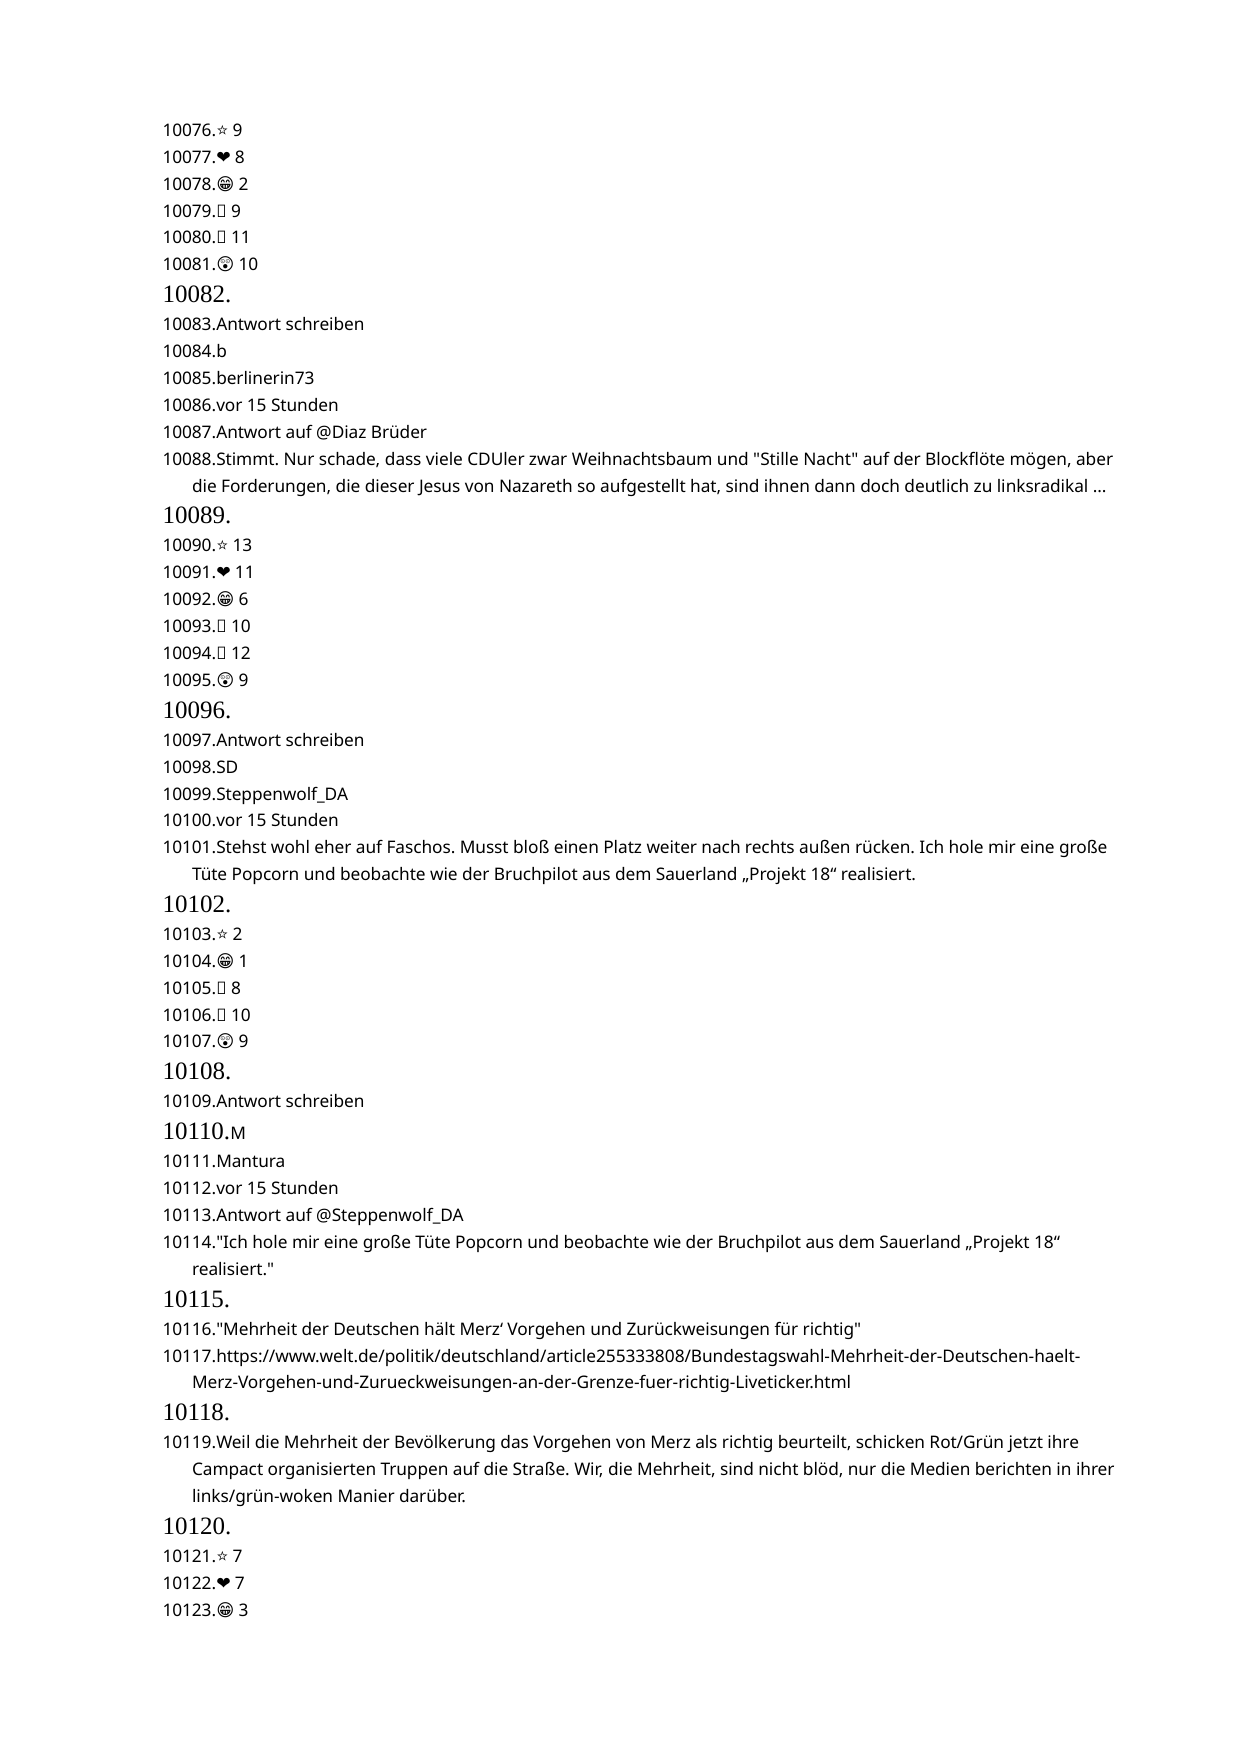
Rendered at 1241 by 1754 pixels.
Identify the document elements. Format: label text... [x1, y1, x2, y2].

list Stehst wohl eher auf Faschos. Musst bloß einen Platz weiter nach rechts außen rücken. Ich hole mir eine große Tüte Popcorn und beobachte wie der Bruchpilot aus dem Sauerland „Projekt 18“ realisiert. [162, 835, 1122, 886]
list 😁 3 [162, 1598, 1122, 1621]
list ⭐️ 2 [162, 922, 1122, 946]
list 🙁 9 [162, 199, 1122, 222]
list 😲 9 [162, 668, 1122, 691]
list 😲 9 [162, 1029, 1122, 1053]
list 🤨 10 [162, 1003, 1122, 1026]
list vor 15 Stunden [162, 1176, 1122, 1200]
list ❤️ 11 [162, 560, 1122, 584]
list Weil die Mehrheit der Bevölkerung das Vorgehen von Merz als richtig beurteilt, schicken Rot/Grün jetzt ihre Campact organisierten Truppen auf die Straße. Wir, die Mehrheit, sind nicht blöd, nur die Medien berichten in ihrer links/grün-woken Manier darüber. [162, 1430, 1122, 1508]
list Stimmt. Nur schade, dass viele CDUler zwar Weihnachtsbaum und "Stille Nacht" auf der Blockflöte mögen, aber die Forderungen, die dieser Jesus von Nazareth so aufgestellt hat, sind ihnen dann doch deutlich zu linksradikal ... [162, 447, 1122, 497]
list "Ich hole mir eine große Tüte Popcorn und beobachte wie der Bruchpilot aus dem Sauerland „Projekt 18“ realisiert." [162, 1230, 1122, 1280]
list vor 15 Stunden [162, 808, 1122, 832]
list 🙁 8 [162, 976, 1122, 999]
list 😁 2 [162, 172, 1122, 195]
list ❤️ 7 [162, 1571, 1122, 1594]
list ❤️ 8 [162, 145, 1122, 168]
list Antwort auf @Diaz Brüder [162, 420, 1122, 443]
list 😁 1 [162, 949, 1122, 972]
list Mantura [162, 1149, 1122, 1173]
list 😲 10 [162, 252, 1122, 276]
list SD [162, 755, 1122, 778]
list berlinerin73 [162, 366, 1122, 389]
list Antwort schreiben [162, 312, 1122, 336]
list Antwort schreiben [162, 1089, 1122, 1113]
list Antwort schreiben [162, 728, 1122, 751]
list ⭐️ 13 [162, 533, 1122, 557]
list ⭐️ 7 [162, 1544, 1122, 1567]
list 🙁 10 [162, 614, 1122, 638]
list M [162, 1116, 1122, 1145]
list vor 15 Stunden [162, 393, 1122, 416]
list 😁 6 [162, 587, 1122, 611]
list b [162, 339, 1122, 363]
list 🤨 12 [162, 641, 1122, 664]
list 🤨 11 [162, 226, 1122, 249]
list Antwort auf @Steppenwolf_DA [162, 1203, 1122, 1227]
list Steppenwolf_DA [162, 782, 1122, 805]
list https://www.welt.de/politik/deutschland/article255333808/Bundestagswahl-Mehrheit-der-Deutschen-haelt-Merz-Vorgehen-und-Zurueckweisungen-an-der-Grenze-fuer-richtig-Liveticker.html [162, 1344, 1122, 1394]
list "Mehrheit der Deutschen hält Merz‘ Vorgehen und Zurückweisungen für richtig" [162, 1317, 1122, 1340]
list ⭐️ 9 [162, 118, 1122, 142]
